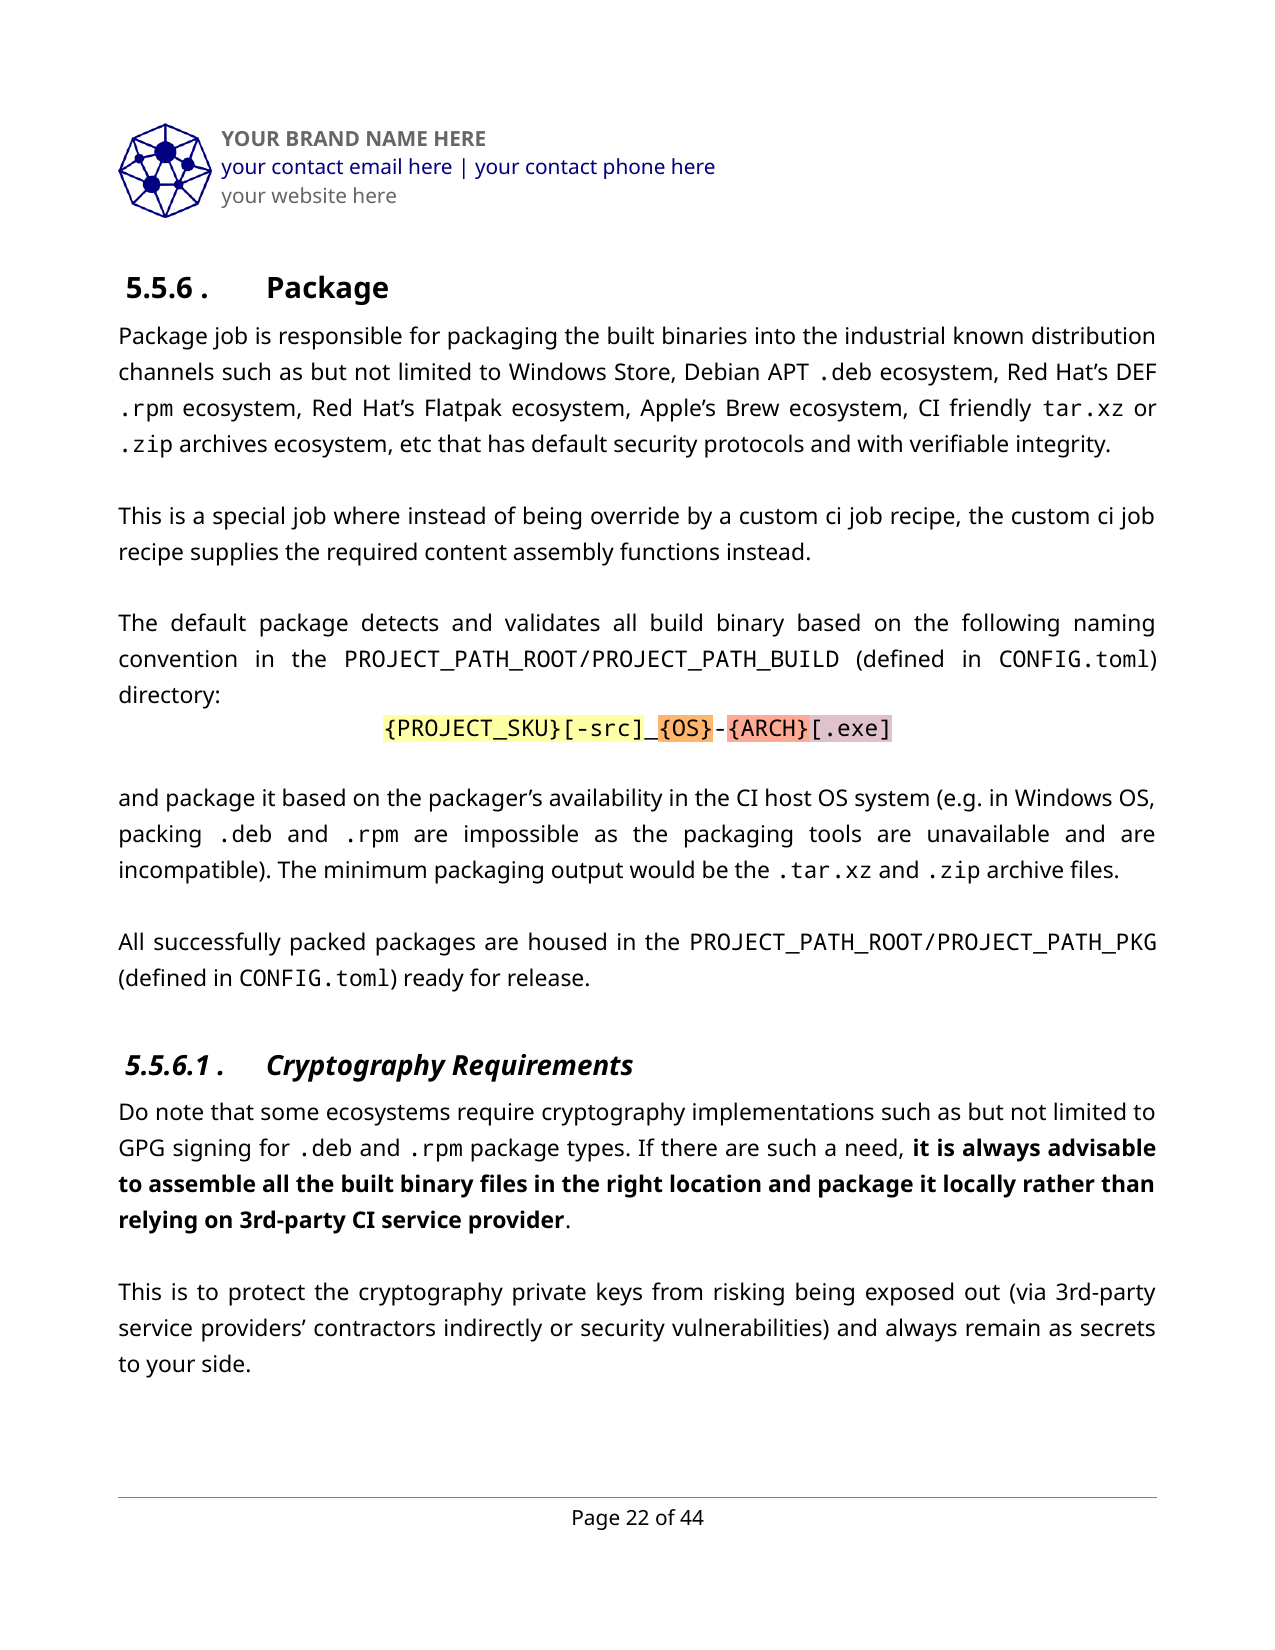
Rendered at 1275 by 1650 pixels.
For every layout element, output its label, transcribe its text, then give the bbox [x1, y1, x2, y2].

text This is to protect the cryptography private keys from risking being exposed out (via 3rd-party service providers’ contractors indirectly or security vulnerabilities) and always remain as secrets to your side. [118, 1276, 1157, 1379]
picture [118, 123, 212, 218]
text {PROJECT_SKU}[-src]_{OS}-{ARCH}[.exe] [118, 715, 1157, 742]
subtitle Package [118, 267, 1157, 307]
text All successfully packed packages are housed in the PROJECT_PATH_ROOT/PROJECT_PATH_PKG (defined in CONFIG.toml) ready for release. [118, 926, 1157, 993]
text Do note that some ecosystems require cryptography implementations such as but not limited to GPG signing for .deb and .rpm package types. If there are such a need, it is always advisable to assemble all the built binary files in the right location and package it locally rather than relying on 3rd-party CI service provider. [118, 1096, 1157, 1235]
text The default package detects and validates all build binary based on the following naming convention in the PROJECT_PATH_ROOT/PROJECT_PATH_BUILD (defined in CONFIG.toml) directory: [118, 607, 1157, 711]
text This is a special job where instead of being override by a custom ci job recipe, the custom ci job recipe supplies the required content assembly functions instead. [118, 499, 1157, 567]
subtitle Cryptography Requirements [118, 1046, 1157, 1084]
text and package it based on the packager’s availability in the CI host OS system (e.g. in Windows OS, packing .deb and .rpm are impossible as the packaging tools are unavailable and are incompatible). The minimum packaging output would be the .tar.xz and .zip archive files. [118, 782, 1157, 885]
text Package job is responsible for packaging the built binaries into the industrial known distribution channels such as but not limited to Windows Store, Debian APT .deb ecosystem, Red Hat’s DEF .rpm ecosystem, Red Hat’s Flatpak ecosystem, Apple’s Brew ecosystem, CI friendly tar.xz or .zip archives ecosystem, etc that has default security protocols and with verifiable integrity. [118, 320, 1157, 459]
